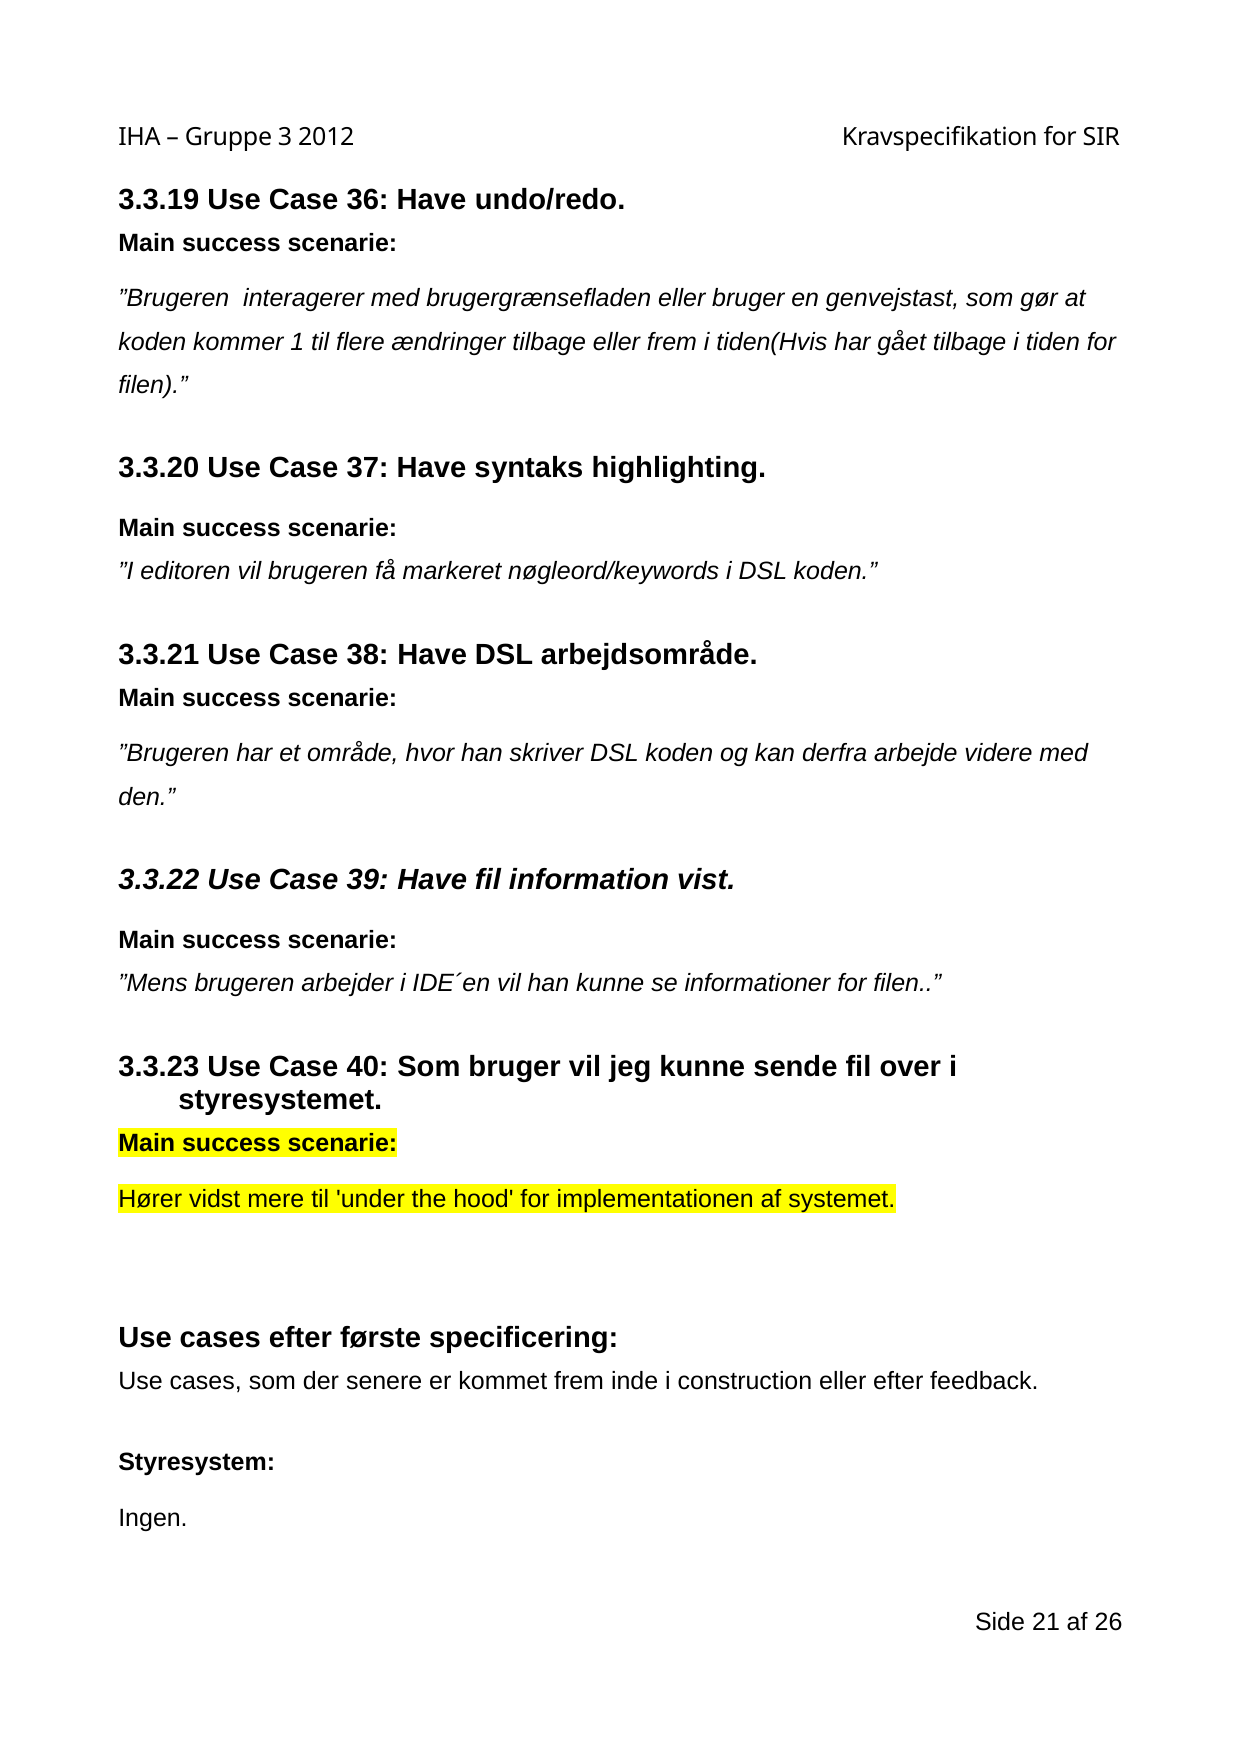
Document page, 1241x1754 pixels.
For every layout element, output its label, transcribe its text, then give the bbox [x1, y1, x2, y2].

subtitle 3.3.22 Use Case 39: Have fil information vist. [118, 862, 1122, 896]
subtitle 3.3.20 Use Case 37: Have syntaks highlighting. [118, 450, 1122, 484]
text ”I editoren vil brugeren få markeret nøgleord/keywords i DSL koden.” [118, 556, 1122, 585]
text Main success scenarie: [118, 228, 1122, 256]
subtitle Use cases efter første specificering: [118, 1320, 1122, 1354]
subtitle Styresystem: [118, 1447, 1122, 1476]
text ”Brugeren har et område, hvor han skriver DSL koden og kan derfra arbejde videre med den.” [118, 738, 1122, 810]
text Ingen. [118, 1502, 1122, 1531]
text Main success scenarie: [118, 513, 1122, 542]
text ”Brugeren interagerer med brugergrænsefladen eller bruger en genvejstast, som gør at koden kommer 1 til flere ændringer tilbage eller frem i tiden(Hvis har gået tilbage i tiden for filen).” [118, 283, 1122, 398]
subtitle 3.3.19 Use Case 36: Have undo/redo. [118, 182, 1122, 215]
text Use cases, som der senere er kommet frem inde i construction eller efter feedback. [118, 1366, 1122, 1395]
text Hører vidst mere til 'under the hood' for implementationen af systemet. [118, 1184, 1122, 1213]
text Main success scenarie: [118, 683, 1122, 712]
text ”Mens brugeren arbejder i IDE´en vil han kunne se informationer for filen..” [118, 968, 1122, 997]
subtitle 3.3.23 Use Case 40: Som bruger vil jeg kunne sende fil over i styresystemet. [118, 1049, 1122, 1116]
text Main success scenarie: [118, 925, 1122, 954]
subtitle 3.3.21 Use Case 38: Have DSL arbejdsområde. [118, 637, 1122, 670]
text Main success scenarie: [118, 1128, 1122, 1157]
